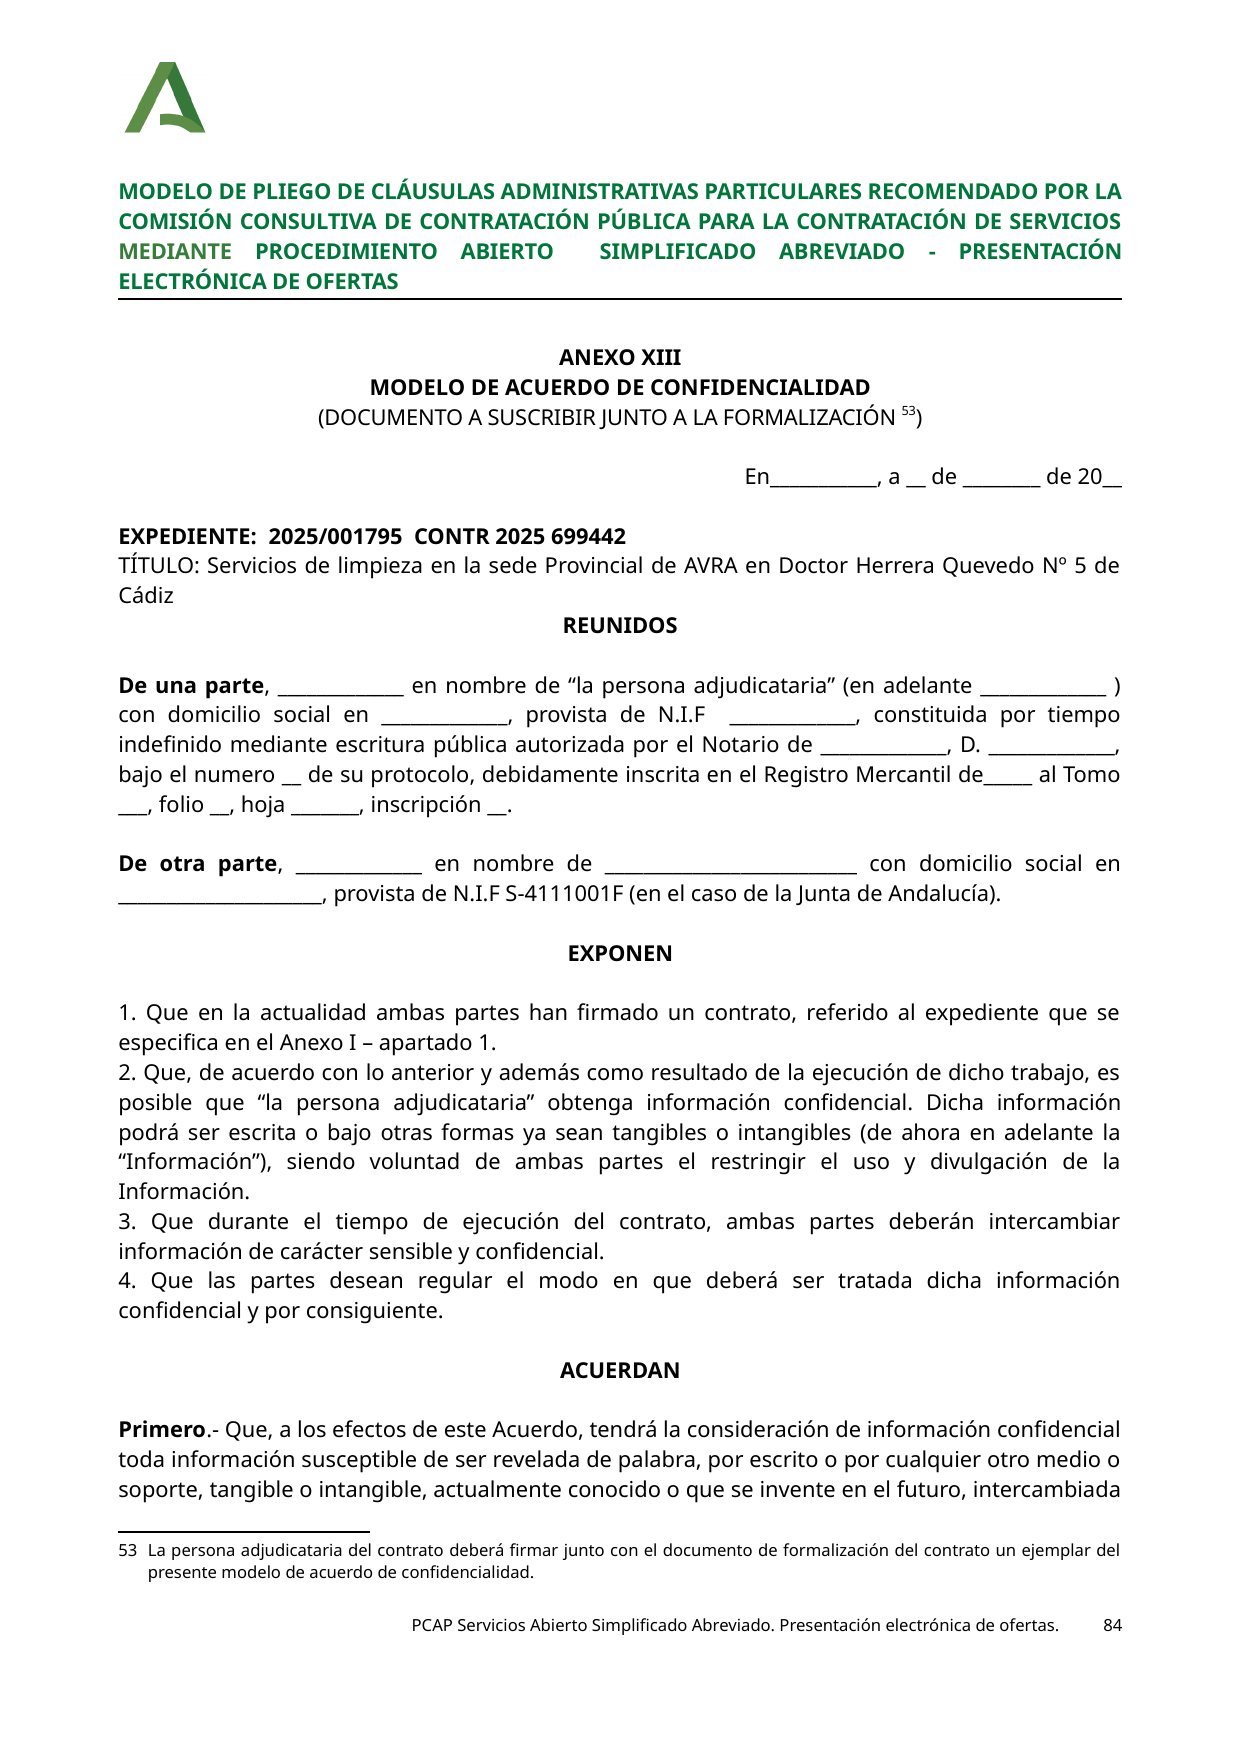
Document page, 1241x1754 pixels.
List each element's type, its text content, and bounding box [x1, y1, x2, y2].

picture [120, 57, 210, 137]
text ANEXO XIII [118, 342, 1122, 372]
text TÍTULO: Servicios de limpieza en la sede Provincial de AVRA en Doctor Herrera Quevedo Nº 5 de Cádiz [118, 551, 1122, 610]
text En___________, a __ de ________ de 20__ [118, 461, 1122, 491]
text La persona adjudicataria del contrato deberá firmar junto con el documento de formalización del contrato un ejemplar del presente modelo de acuerdo de confidencialidad. [118, 1538, 1122, 1584]
text 1. Que en la actualidad ambas partes han firmado un contrato, referido al expediente que se especifica en el Anexo I – apartado 1. [118, 997, 1122, 1057]
text EXPEDIENTE: 2025/001795 CONTR 2025 699442 [118, 521, 1122, 551]
text EXPONEN [118, 938, 1122, 968]
text 2. Que, de acuerdo con lo anterior y además como resultado de la ejecución de dicho trabajo, es posible que “la persona adjudicataria” obtenga información confidencial. Dicha información podrá ser escrita o bajo otras formas ya sean tangibles o intangibles (de ahora en adelante la “Información”), siendo voluntad de ambas partes el restringir el uso y divulgación de la Información. [118, 1057, 1122, 1206]
text MODELO DE ACUERDO DE CONFIDENCIALIDAD [118, 372, 1122, 402]
text 3. Que durante el tiempo de ejecución del contrato, ambas partes deberán intercambiar información de carácter sensible y confidencial. [118, 1206, 1122, 1266]
text ACUERDAN [118, 1355, 1122, 1385]
text 4. Que las partes desean regular el modo en que deberá ser tratada dicha información confidencial y por consiguiente. [118, 1266, 1122, 1325]
text MODELO DE PLIEGO DE CLÁUSULAS ADMINISTRATIVAS PARTICULARES RECOMENDADO POR LA COMISIÓN CONSULTIVA DE CONTRATACIÓN PÚBLICA PARA LA CONTRATACIÓN DE SERVICIOS MEDIANTE PROCEDIMIENTO ABIERTO SIMPLIFICADO ABREVIADO - PRESENTACIÓN ELECTRÓNICA DE OFERTAS [118, 176, 1122, 298]
text Primero.- Que, a los efectos de este Acuerdo, tendrá la consideración de información confidencial toda información susceptible de ser revelada de palabra, por escrito o por cualquier otro medio o soporte, tangible o intangible, actualmente conocido o que se invente en el futuro, intercambiada [118, 1414, 1122, 1504]
text (DOCUMENTO A SUSCRIBIR JUNTO A LA FORMALIZACIÓN ) [118, 402, 1122, 431]
text REUNIDOS [118, 610, 1122, 640]
text De otra parte, _____________ en nombre de __________________________ con domicilio social en _____________________, provista de N.I.F S-4111001F (en el caso de la Junta de Andalucía). [118, 848, 1122, 908]
text De una parte, _____________ en nombre de “la persona adjudicataria” (en adelante _____________ ) con domicilio social en _____________, provista de N.I.F _____________, constituida por tiempo indefinido mediante escritura pública autorizada por el Notario de _____________, D. _____________, bajo el numero __ de su protocolo, debidamente inscrita en el Registro Mercantil de_____ al Tomo ___, folio __, hoja _______, inscripción __. [118, 670, 1122, 819]
